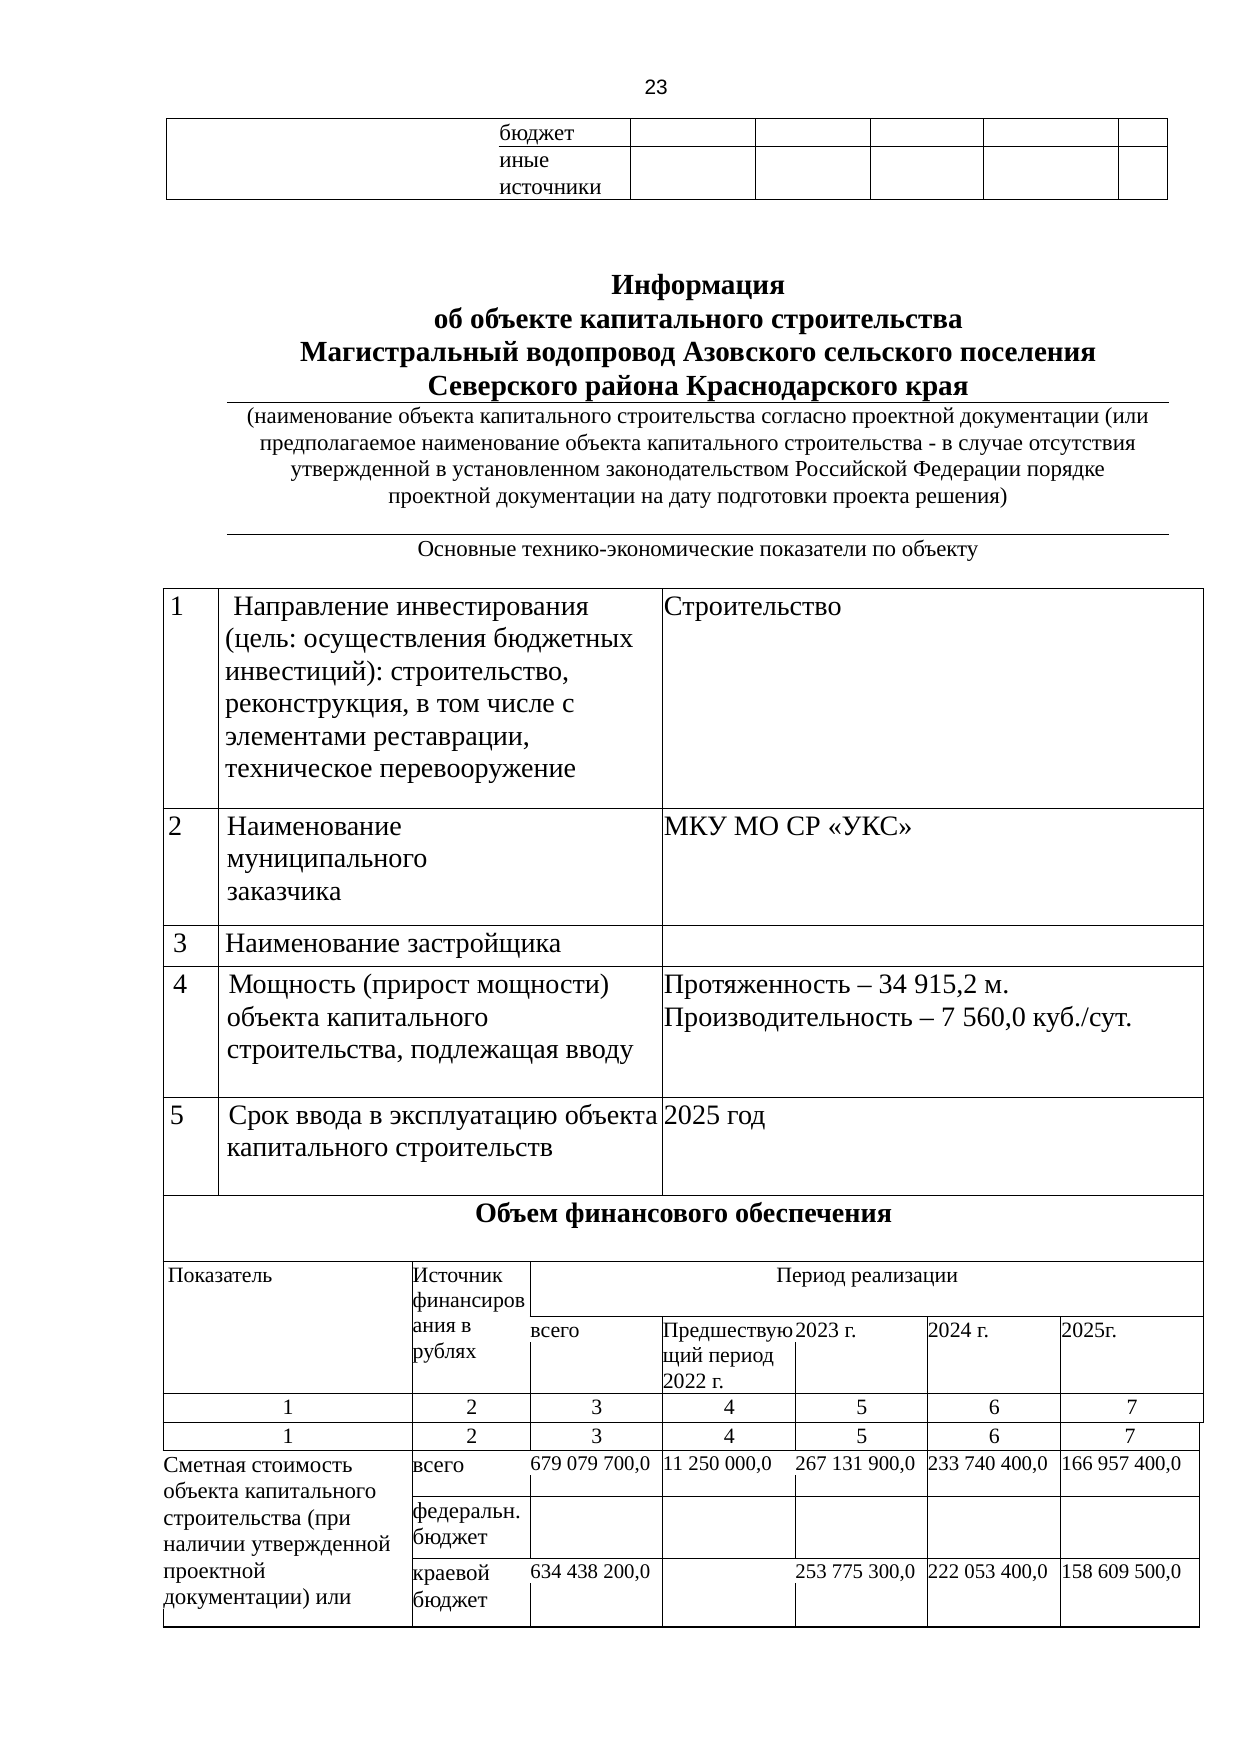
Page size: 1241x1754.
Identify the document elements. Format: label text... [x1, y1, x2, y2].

table_cell 2024 г. [928, 1317, 1060, 1393]
table_cell 2 [413, 1423, 530, 1450]
table_cell Мощность (прирост мощности) объекта капитального строительства, подлежащая вводу [219, 967, 662, 1097]
table_cell [663, 926, 1203, 966]
table_cell 2 [164, 809, 218, 924]
table_cell МКУ МО СР «УКС» [663, 809, 1203, 924]
table_cell Источник финансирования в рублях [413, 1262, 530, 1393]
table_cell Период реализации [531, 1262, 1203, 1316]
table_cell 1 [164, 589, 218, 808]
table_cell [796, 1497, 927, 1558]
table_header [163, 268, 177, 334]
table_cell [1200, 1450, 1204, 1496]
table_cell 233 740 400,0 [928, 1451, 1060, 1496]
table_cell 6 [928, 1423, 1060, 1450]
table_cell [871, 147, 983, 199]
table_cell [1169, 335, 1204, 402]
table_cell 4 [663, 1423, 795, 1450]
table_cell 4 [663, 1394, 795, 1422]
table_cell 3 [531, 1394, 662, 1422]
table_cell 3 [164, 926, 218, 966]
table_cell Основные технико-экономические показатели по объекту [227, 535, 1169, 588]
table_cell Строительство [663, 589, 1203, 808]
table_cell Наименование застройщика [219, 926, 662, 966]
table_cell [663, 1559, 795, 1626]
table_cell [177, 534, 227, 588]
table_cell [631, 119, 755, 146]
table_cell [1169, 534, 1204, 588]
table_cell 2025г. [1061, 1317, 1203, 1393]
table_cell [1200, 1423, 1204, 1450]
table_cell всего [413, 1451, 530, 1496]
table_cell [531, 1497, 662, 1558]
table_cell Предшествующий период 2022 г. [663, 1317, 795, 1393]
table_cell [1200, 1558, 1204, 1626]
table_cell Направление инвестирования (цель: осуществления бюджетных инвестиций): строительство, реконструкция, в том числе с элементами реставрации, техническое перевооружение [219, 589, 662, 808]
table_cell 11 250 000,0 [663, 1451, 795, 1496]
table_cell Показатель [164, 1262, 412, 1393]
table_cell [663, 1497, 795, 1558]
table_cell Магистральный водопровод Азовского сельского поселения Северского района Краснодарского края [227, 335, 1169, 402]
table_cell [871, 119, 983, 146]
table_cell [177, 402, 227, 534]
table_cell Протяженность – 34 915,2 м. Производительность – 7 560,0 куб./сут. [663, 967, 1203, 1097]
table_cell [1169, 402, 1204, 534]
table_cell [1119, 147, 1167, 199]
table_cell [756, 147, 870, 199]
table_cell 4 [164, 967, 218, 1097]
table_header [1169, 268, 1204, 334]
table_cell 679 079 700,0 [531, 1451, 662, 1496]
table_cell [163, 335, 177, 402]
table_cell [928, 1497, 1060, 1558]
table_cell [177, 335, 227, 402]
table_cell 2 [413, 1394, 530, 1422]
table_cell 5 [796, 1423, 927, 1450]
table_cell [984, 147, 1118, 199]
table_cell 5 [796, 1394, 927, 1422]
table_cell 2025 год [663, 1098, 1203, 1195]
table_cell (наименование объекта капитального строительства согласно проектной документации (или предполагаемое наименование объекта капитального строительства - в случае отсутствия утвержденной в установленном законодательством Российской Федерации порядке проектной документации на дату подготовки проекта решения) [227, 403, 1169, 534]
table_cell [1119, 119, 1167, 146]
table_cell 7 [1061, 1394, 1203, 1422]
table_cell Объем финансового обеспечения [164, 1196, 1203, 1261]
table_cell [984, 119, 1118, 146]
table_cell 267 131 900,0 [796, 1451, 927, 1496]
table_cell Наименование муниципального заказчика [219, 809, 662, 924]
table_cell иные источники [500, 147, 630, 199]
table_cell краевой бюджет [413, 1559, 530, 1626]
table_cell федеральн. бюджет [413, 1497, 530, 1558]
table_header Информация об объекте капитального строительства [227, 268, 1169, 334]
table_cell Сметная стоимость объекта капитального строительства (при наличии утвержденной проектной документации) или [164, 1451, 412, 1626]
table_cell [631, 147, 755, 199]
table_cell Срок ввода в эксплуатацию объекта капитального строительств [219, 1098, 662, 1195]
table_cell 634 438 200,0 [531, 1559, 662, 1626]
table_cell 7 [1061, 1423, 1199, 1450]
table_header [177, 268, 227, 334]
table_cell 222 053 400,0 [928, 1559, 1060, 1626]
table_cell 166 957 400,0 [1061, 1451, 1199, 1496]
table_cell 253 775 300,0 [796, 1559, 927, 1626]
table_cell [756, 119, 870, 146]
table_cell [163, 402, 177, 534]
table_cell всего [531, 1317, 662, 1393]
table_cell [1200, 1496, 1204, 1558]
table_cell 5 [164, 1098, 218, 1195]
table_cell [167, 119, 499, 199]
table_cell бюджет [500, 119, 630, 146]
table_cell 1 [164, 1423, 412, 1450]
table_cell [163, 534, 177, 588]
table_cell 158 609 500,0 [1061, 1559, 1199, 1626]
table_cell 6 [928, 1394, 1060, 1422]
table_cell [1061, 1497, 1199, 1558]
table_cell 3 [531, 1423, 662, 1450]
table_cell 1 [164, 1394, 412, 1422]
table_cell 2023 г. [796, 1317, 927, 1393]
